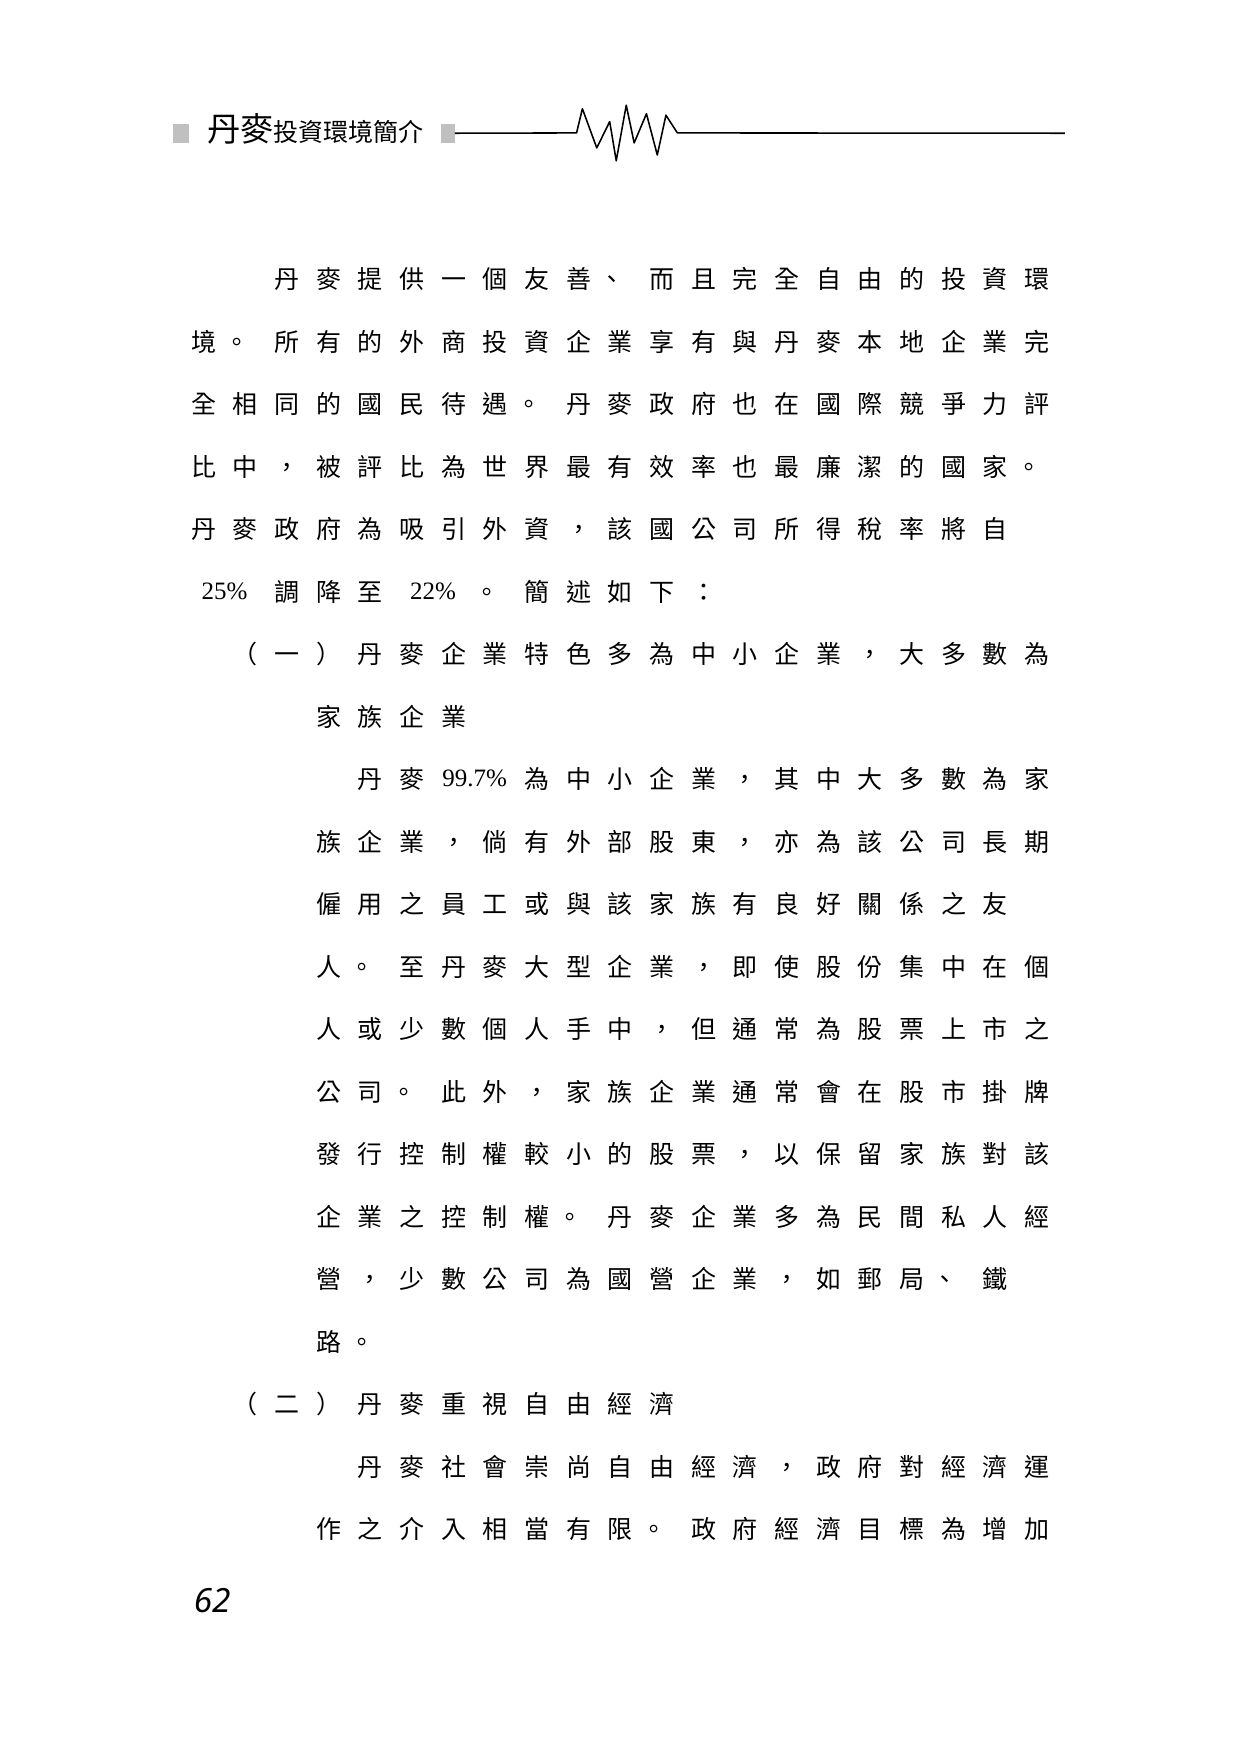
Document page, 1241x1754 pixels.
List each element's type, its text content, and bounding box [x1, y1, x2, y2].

text （一）丹麥企業特色多為中小企業，大多數為家族企業 [207, 611, 1058, 736]
text 丹麥社會崇尚自由經濟，政府對經濟運作之介入相當有限。政府經濟目標為增加 [281, 1424, 1058, 1549]
text 丹麥99.7%為中小企業，其中大多數為家族企業，倘有外部股東，亦為該公司長期僱用之員工或與該家族有良好關係之友人。至丹麥大型企業，即使股份集中在個人或少數個人手中，但通常為股票上市之公司。此外，家族企業通常會在股市掛牌發行控制權較小的股票，以保留家族對該企業之控制權。丹麥企業多為民間私人經營，少數公司為國營企業，如郵局、鐵路。 [281, 736, 1058, 1361]
text （二）丹麥重視自由經濟 [207, 1361, 1058, 1424]
text 丹麥提供一個友善、而且完全自由的投資環境。所有的外商投資企業享有與丹麥本地企業完全相同的國民待遇。丹麥政府也在國際競爭力評比中，被評比為世界最有效率也最廉潔的國家。丹麥政府為吸引外資，該國公司所得稅率將自25%調降至22%。簡述如下： [183, 236, 1058, 611]
